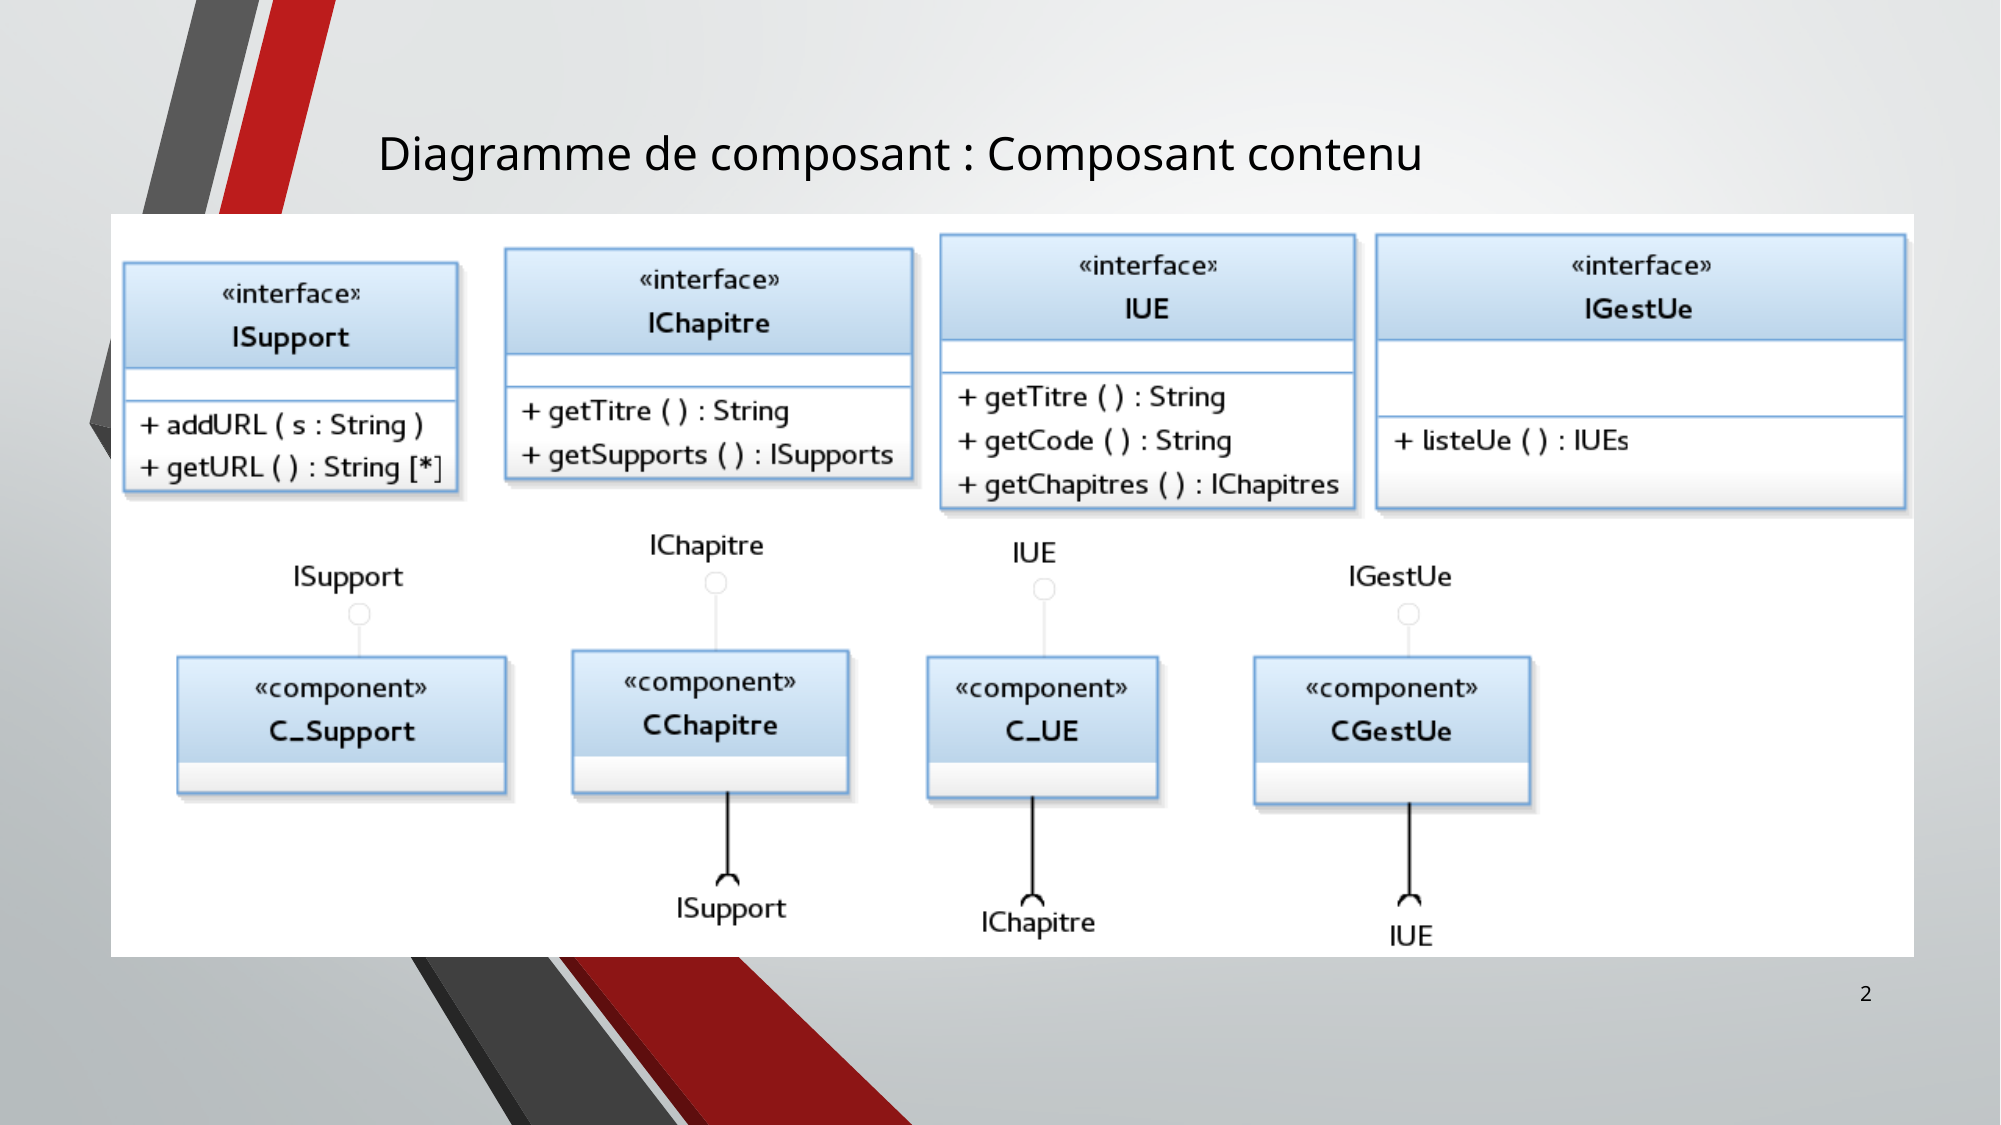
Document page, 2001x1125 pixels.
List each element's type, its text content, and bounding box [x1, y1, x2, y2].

title Diagramme de composant : Composant contenu [377, 80, 1785, 214]
picture [0, 0, 2001, 1125]
